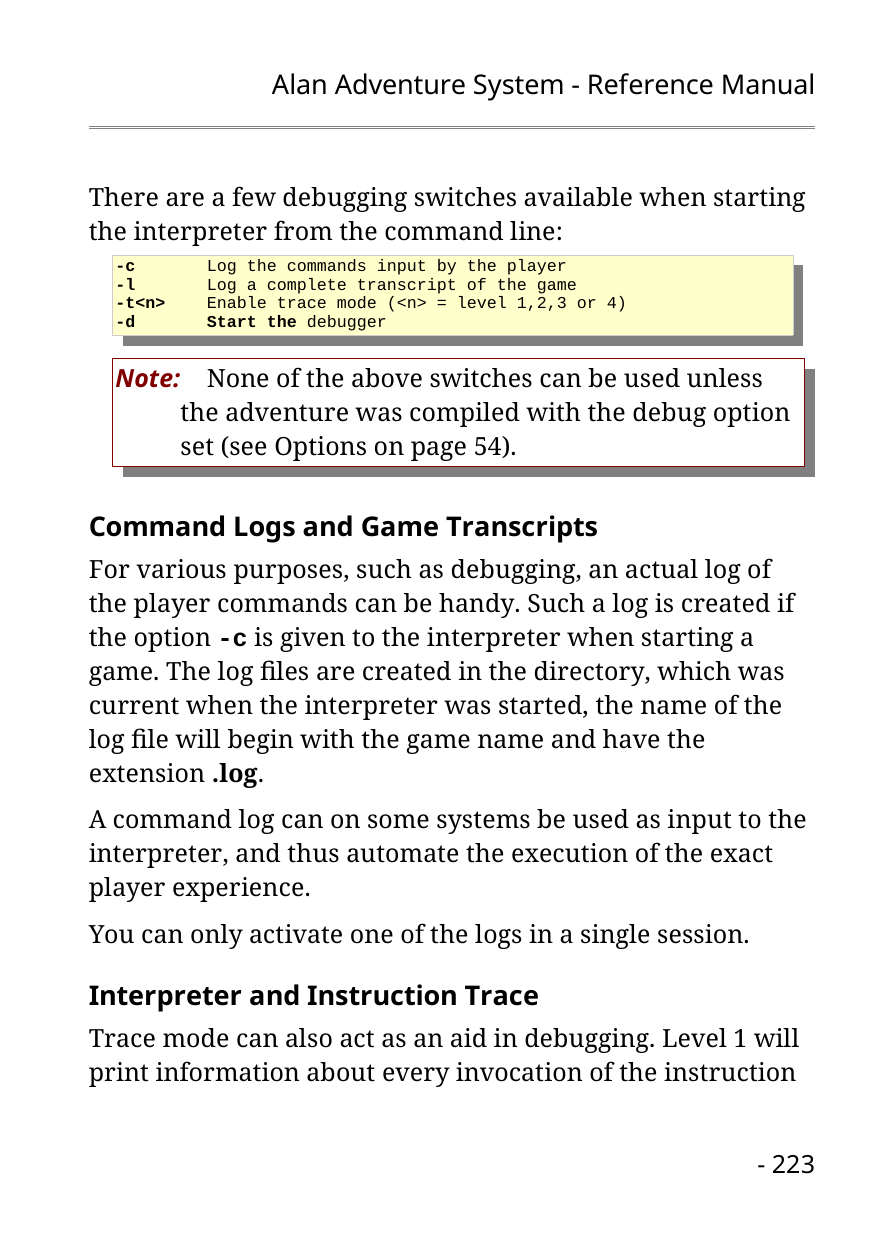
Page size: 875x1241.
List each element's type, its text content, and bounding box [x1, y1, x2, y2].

subtitle Interpreter and Instruction Trace [88, 977, 815, 1013]
text You can only activate one of the logs in a single session. [88, 917, 815, 951]
text -l Log a complete transcript of the game [113, 273, 793, 292]
subtitle Command Logs and Game Transcripts [88, 508, 815, 545]
list None of the above switches can be used unless the adven­ture was compiled with the debug option set (see Options on page 43). [113, 359, 804, 466]
text -d Start the debugger [113, 310, 793, 335]
text A command log can on some systems be used as input to the interpreter, and thus automate the execution of the exact player experience. [88, 802, 815, 904]
text There are a few debugging switches available when starting the interpreter from the command line: [88, 180, 815, 248]
text Trace mode can also act as an aid in debugging. Level 1 will print information about every invocation of the instruction [88, 1021, 815, 1088]
text -c Log the commands input by the player [113, 256, 793, 273]
text For various purposes, such as debugging, an actual log of the player com­mands can be handy. Such a log is created if the option -c is given to the in­terpreter when starting a game. The log files are created in the directory, which was current when the interpreter was started, the name of the log file will begin with the game name and have the extension .log. [88, 552, 815, 789]
text -t<n> Enable trace mode (<n> = level 1,2,3 or 4) [113, 292, 793, 310]
